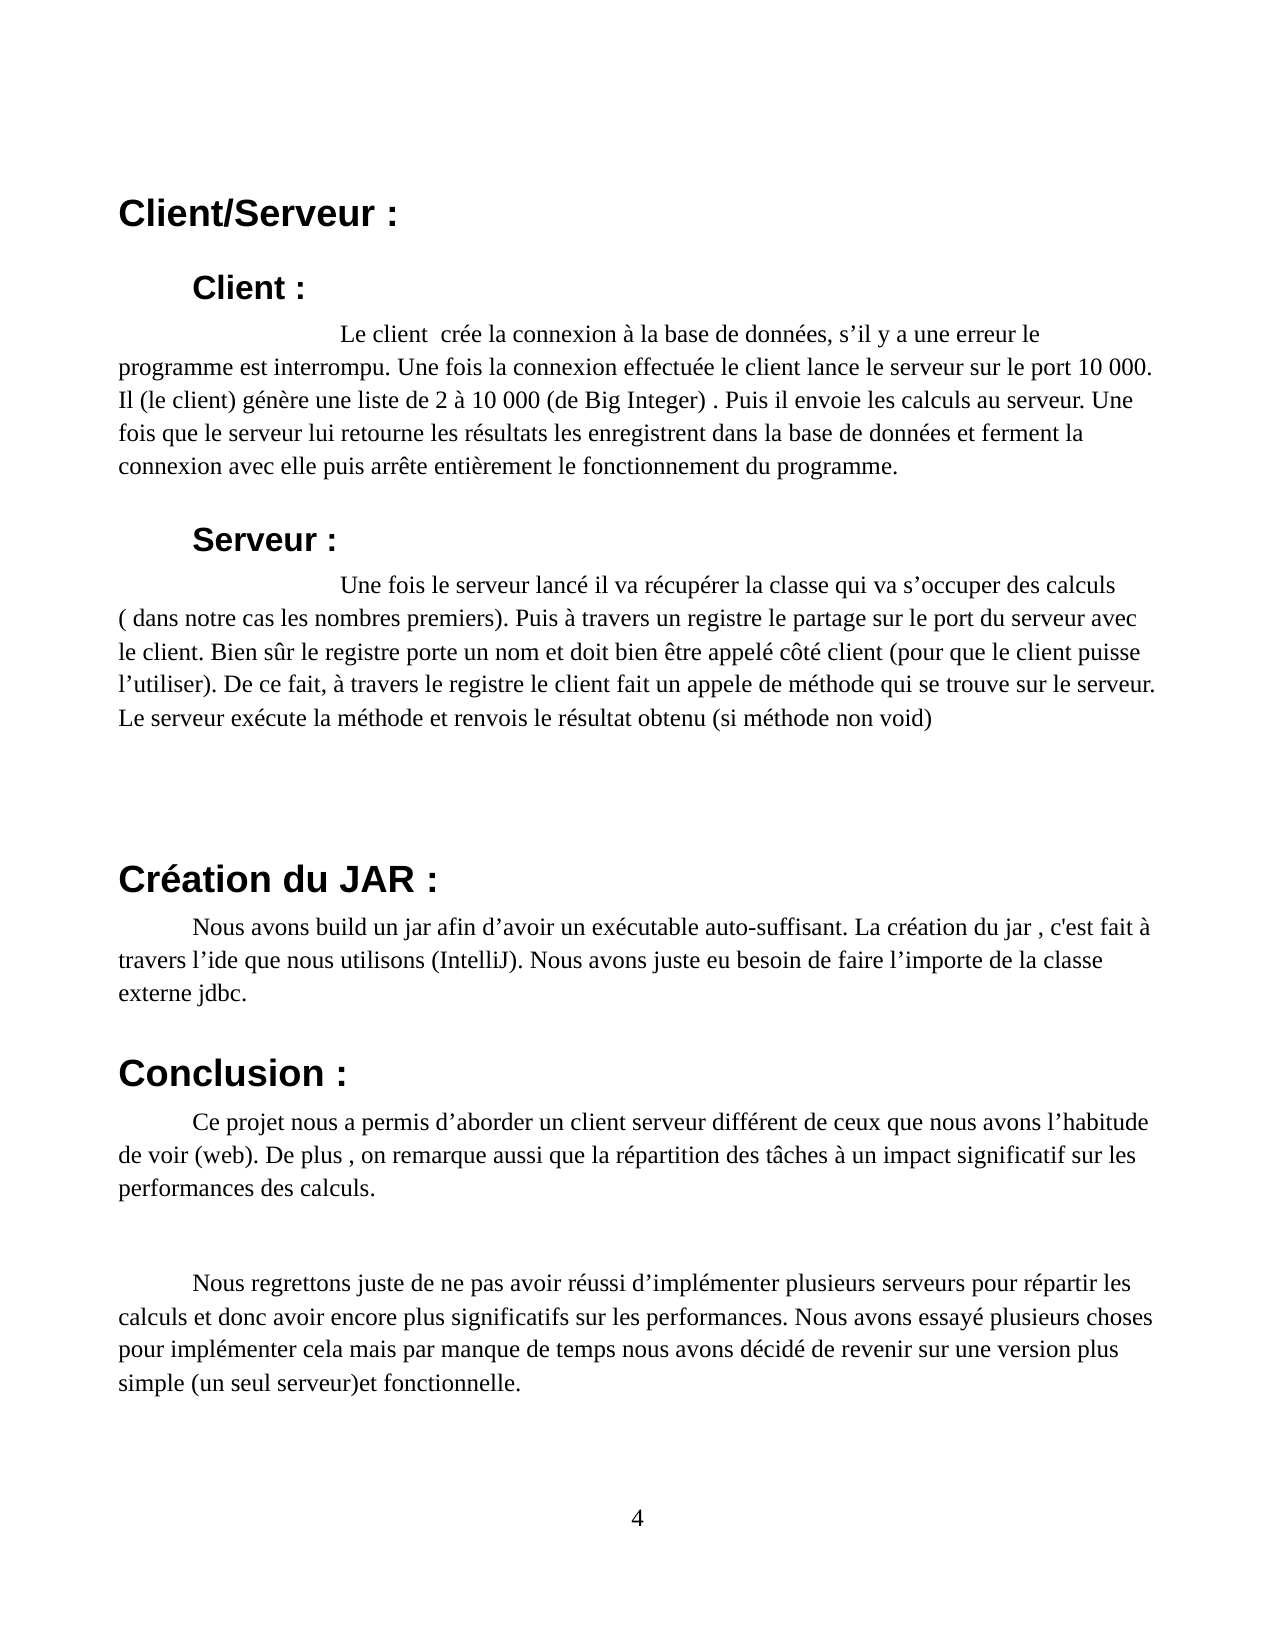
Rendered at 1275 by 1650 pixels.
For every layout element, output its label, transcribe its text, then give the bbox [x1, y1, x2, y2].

text Une fois le serveur lancé il va récupérer la classe qui va s’occuper des calculs ( dans notre cas les nombres premiers). Puis à travers un registre le partage sur le port du serveur avec le client. Bien sûr le registre porte un nom et doit bien être appelé côté client (pour que le client puisse l’utiliser). De ce fait, à travers le registre le client fait un appele de méthode qui se trouve sur le serveur. Le serveur exécute la méthode et renvois le résultat obtenu (si méthode non void) [118, 571, 1157, 731]
subtitle Serveur : [118, 519, 1157, 558]
text Nous regrettons juste de ne pas avoir réussi d’implémenter plusieurs serveurs pour répartir les calculs et donc avoir encore plus significatifs sur les performances. Nous avons essayé plusieurs choses pour implémenter cela mais par manque de temps nous avons décidé de revenir sur une version plus simple (un seul serveur)et fonctionnelle. [118, 1268, 1157, 1396]
text Le client crée la connexion à la base de données, s’il y a une erreur le programme est interrompu. Une fois la connexion effectuée le client lance le serveur sur le port 10 000. Il (le client) génère une liste de 2 à 10 000 (de Big Integer) . Puis il envoie les calculs au serveur. Une fois que le serveur lui retourne les résultats les enregistrent dans la base de données et ferment la connexion avec elle puis arrête entièrement le fonctionnement du programme. [118, 319, 1157, 480]
text Ce projet nous a permis d’aborder un client serveur différent de ceux que nous avons l’habitude de voir (web). De plus , on remarque aussi que la répartition des tâches à un impact significatif sur les performances des calculs. [118, 1107, 1157, 1202]
subtitle Client/Serveur : [118, 191, 1157, 234]
subtitle Création du JAR : [118, 856, 1157, 900]
subtitle Conclusion : [118, 1051, 1157, 1095]
subtitle Client : [118, 268, 1157, 306]
text Nous avons build un jar afin d’avoir un exécutable auto-suffisant. La création du jar , c'est fait à travers l’ide que nous utilisons (IntelliJ). Nous avons juste eu besoin de faire l’importe de la classe externe jdbc. [118, 912, 1157, 1007]
